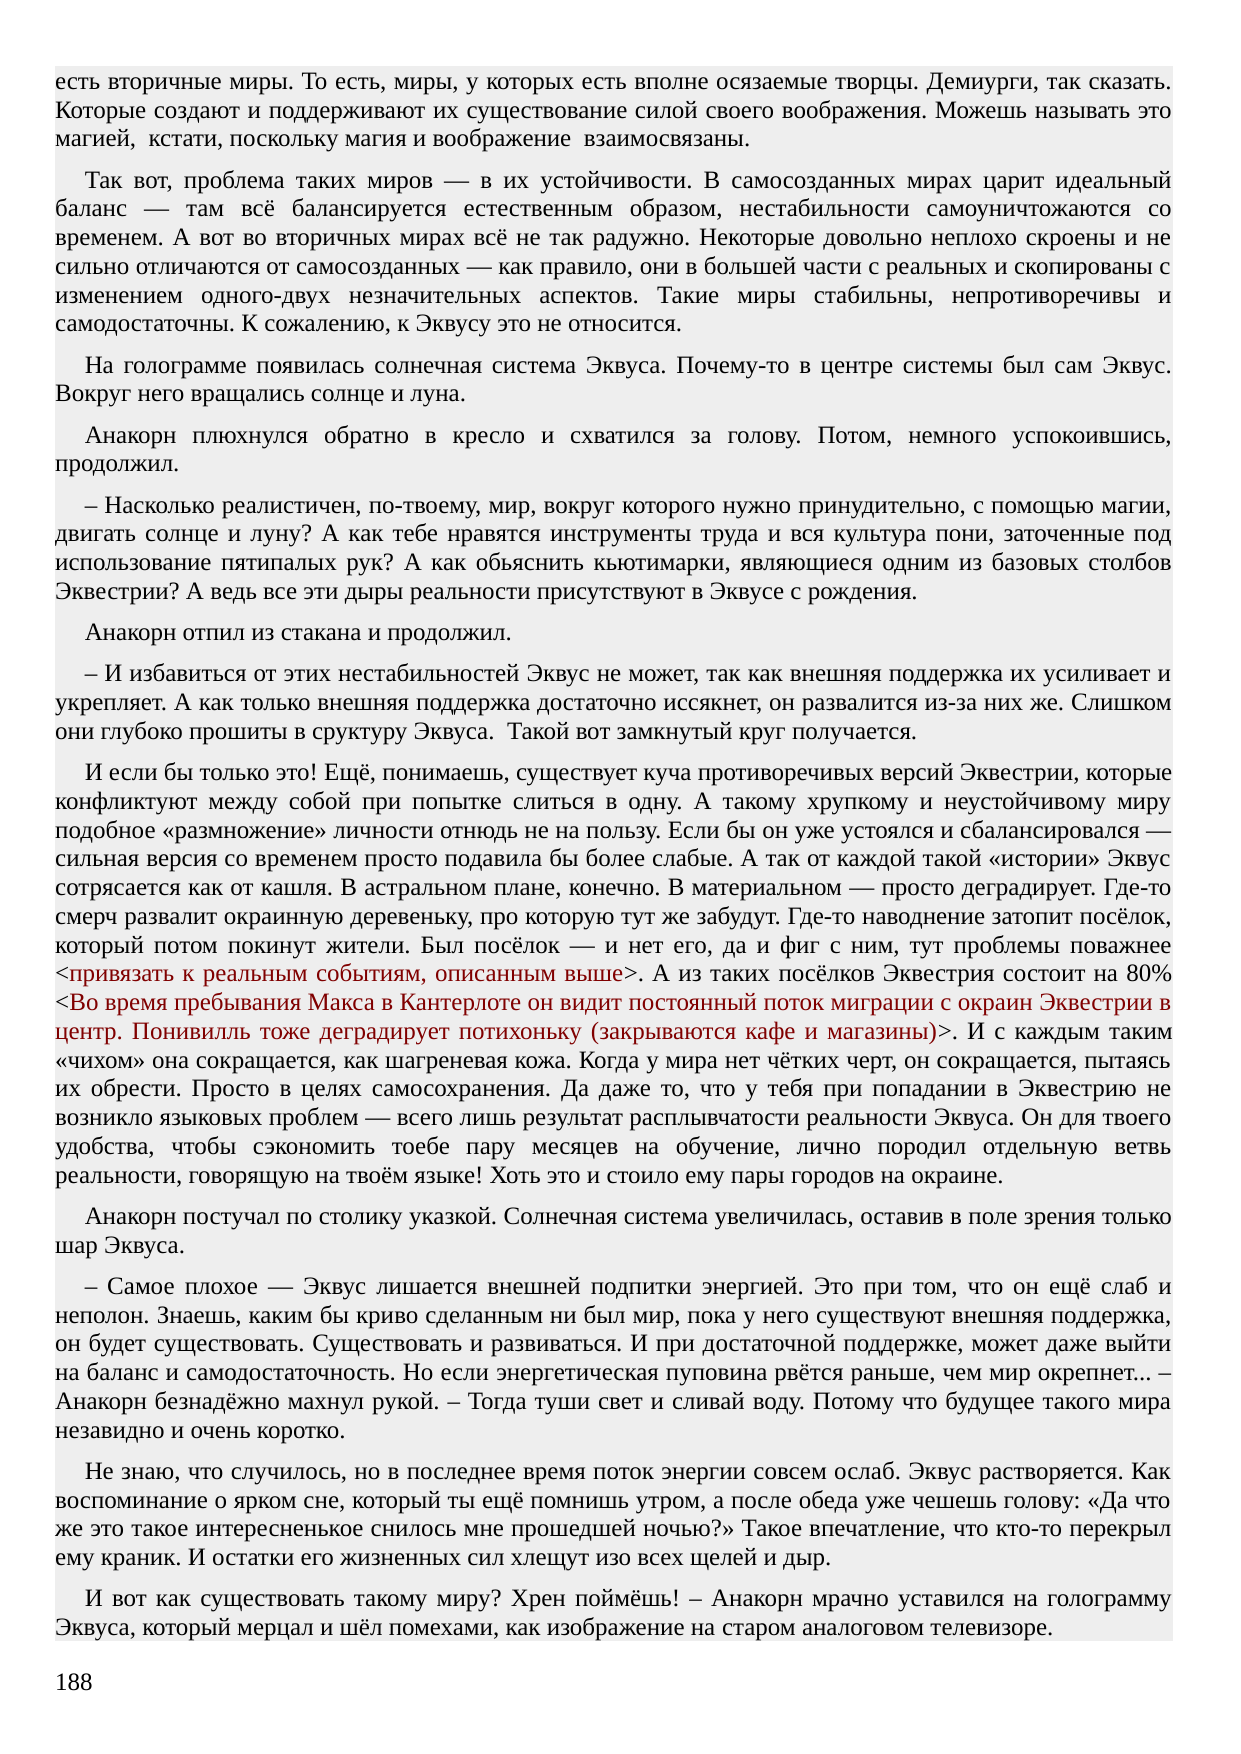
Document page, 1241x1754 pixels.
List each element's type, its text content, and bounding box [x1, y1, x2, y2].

text – И избавиться от этих нестабильностей Эквус не может, так как внешняя поддержка их усиливает и укрепляет. А как только внешняя поддержка достаточно иссякнет, он развалится из-за них же. Слишком они глубоко прошиты в сруктуру Эквуса. Такой вот замкнутый круг получается. [55, 658, 1173, 745]
text Так вот, проблема таких миров — в их устойчивости. В самосозданных мирах царит идеальный баланс — там всё балансируется естественным образом, нестабильности самоуничтожаются со временем. А вот во вторичных мирах всё не так радужно. Некоторые довольно неплохо скроены и не сильно отличаются от самосозданных — как правило, они в большей части с реальных и скопированы с изменением одного-двух незначительных аспектов. Такие миры стабильны, непротиворечивы и самодостаточны. К сожалению, к Эквусу это не относится. [55, 165, 1173, 337]
text Анакорн отпил из стакана и продолжил. [55, 617, 1173, 646]
text Анакорн постучал по столику указкой. Солнечная система увеличилась, оставив в поле зрения только шар Эквуса. [55, 1201, 1173, 1258]
text – Насколько реалистичен, по-твоему, мир, вокруг которого нужно принудительно, с помощью магии, двигать солнце и луну? А как тебе нравятся инструменты труда и вся культура пони, заточенные под использование пятипалых рук? А как обьяснить кьютимарки, являющиеся одним из базовых столбов Эквестрии? А ведь все эти дыры реальности присутствуют в Эквусе с рождения. [55, 490, 1173, 605]
text Не знаю, что случилось, но в последнее время поток энергии совсем ослаб. Эквус растворяется. Как воспоминание о ярком сне, который ты ещё помнишь утром, а после обеда уже чешешь голову: «Да что же это такое интересненькое снилось мне прошедшей ночью?» Такое впечатление, что кто-то перекрыл ему краник. И остатки его жизненных сил хлещут изо всех щелей и дыр. [55, 1456, 1173, 1571]
text На голограмме появилась солнечная система Эквуса. Почему-то в центре системы был сам Эквус. Вокруг него вращались солнце и луна. [55, 350, 1173, 407]
text – Самое плохое — Эквус лишается внешней подпитки энергией. Это при том, что он ещё слаб и неполон. Знаешь, каким бы криво сделанным ни был мир, пока у него существуют внешняя поддержка, он будет существовать. Существовать и развиваться. И при достаточной поддержке, может даже выйти на баланс и самодостаточность. Но если энергетическая пуповина рвётся раньше, чем мир окрепнет... – Анакорн безнадёжно махнул рукой. – Тогда туши свет и сливай воду. Потому что будущее такого мира незавидно и очень коротко. [55, 1271, 1173, 1443]
text И если бы только это! Ещё, понимаешь, существует куча противоречивых версий Эквестрии, которые конфликтуют между собой при попытке слиться в одну. А такому хрупкому и неустойчивому миру подобное «размножение» личности отнюдь не на пользу. Если бы он уже устоялся и сбалансировался — сильная версия со временем просто подавила бы более слабые. А так от каждой такой «истории» Эквус сотрясается как от кашля. В астральном плане, конечно. В материальном — просто деградирует. Где-то смерч развалит окраинную деревеньку, про которую тут же забудут. Где-то наводнение затопит посёлок, который потом покинут жители. Был посёлок — и нет его, да и фиг с ним, тут проблемы поважнее <привязать к реальным событиям, описанным выше>. А из таких посёлков Эквестрия состоит на 80% <Во время пребывания Макса в Кантерлоте он видит постоянный поток миграции с окраин Эквестрии в центр. Понивилль тоже деградирует потихоньку (закрываются кафе и магазины)>. И с каждым таким «чихом» она сокращается, как шагреневая кожа. Когда у мира нет чётких черт, он сокращается, пытаясь их обрести. Просто в целях самосохранения. Да даже то, что у тебя при попадании в Эквестрию не возникло языковых проблем — всего лишь результат расплывчатости реальности Эквуса. Он для твоего удобства, чтобы сэкономить тоебе пару месяцев на обучение, лично породил отдельную ветвь реальности, говорящую на твоём языке! Хоть это и стоило ему пары городов на окраине. [55, 757, 1173, 1188]
text Анакорн плюхнулся обратно в кресло и схватился за голову. Потом, немного успокоившись, продолжил. [55, 420, 1173, 477]
text есть вторичные миры. То есть, миры, у которых есть вполне осязаемые творцы. Демиурги, так сказать. Которые создают и поддерживают их существование силой своего воображения. Можешь называть это магией, кстати, поскольку магия и воображение взаимосвязаны. [55, 66, 1173, 152]
text И вот как существовать такому миру? Хрен поймёшь! – Анакорн мрачно уставился на голограмму Эквуса, который мерцал и шёл помехами, как изображение на старом аналоговом телевизоре. [55, 1583, 1173, 1641]
